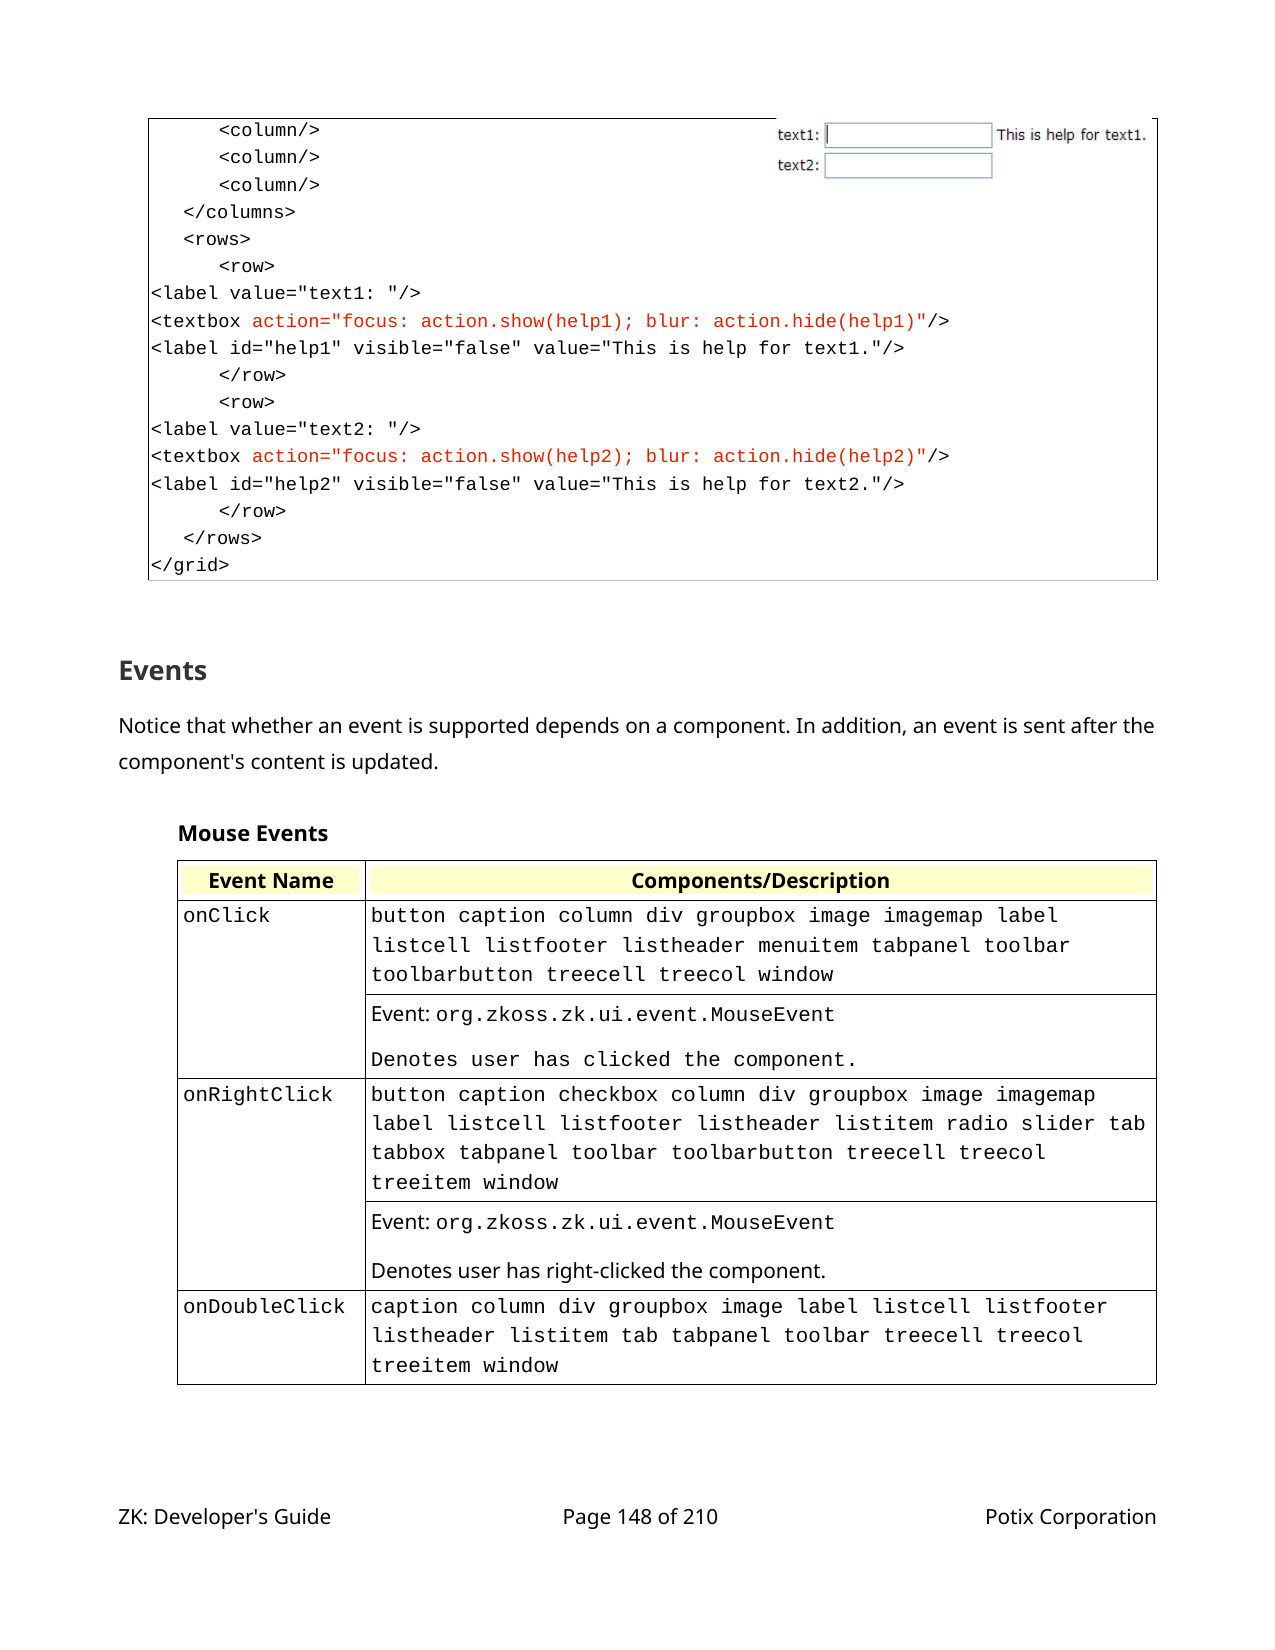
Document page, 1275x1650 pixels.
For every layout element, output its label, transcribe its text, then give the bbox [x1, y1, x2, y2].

text <textbox action="focus: action.show(help2); blur: action.hide(help2)"/> [149, 444, 1157, 469]
text </grid> [149, 553, 1157, 580]
text <column/> [149, 145, 776, 169]
text <label value="text2: "/> [149, 417, 1157, 441]
picture [776, 118, 1152, 182]
text <rows> [149, 227, 1157, 251]
text <row> [149, 254, 1157, 278]
text <textbox action="focus: action.show(help1); blur: action.hide(help1)"/> [149, 308, 1157, 333]
text </columns> [149, 200, 1157, 224]
text <label id="help1" visible="false" value="This is help for text1."/> [149, 336, 1157, 360]
text <column/> [149, 119, 776, 142]
table_cell onDoubleClick [178, 1291, 365, 1384]
table_cell Event: org.zkoss.zk.ui.event.MouseEvent Denotes user has right-clicked the component. [366, 1202, 1156, 1290]
text <row> [149, 390, 1157, 414]
subtitle Mouse Events [177, 818, 1157, 848]
text Notice that whether an event is supported depends on a component. In addition, an event is sent after the component's content is updated. [118, 712, 1157, 775]
table_header Components/Description [366, 861, 1156, 900]
subtitle Events [118, 651, 1157, 688]
table_header button caption checkbox column div groupbox image imagemap label listcell listfooter listheader listitem radio slider tab tabbox tabpanel toolbar toolbarbutton treecell treecol treeitem window [366, 1079, 1156, 1201]
table_cell onRightClick [178, 1079, 365, 1290]
text </row> [149, 363, 1157, 387]
text <label value="text1: "/> [149, 281, 1157, 306]
text </rows> [149, 526, 1157, 550]
table_cell Event: org.zkoss.zk.ui.event.MouseEvent Denotes user has clicked the component. [366, 995, 1156, 1078]
table_cell onClick [178, 901, 365, 1078]
text <label id="help2" visible="false" value="This is help for text2."/> [149, 472, 1157, 496]
table_header Event Name [178, 861, 365, 900]
text </row> [149, 499, 1157, 523]
table_header button caption column div groupbox image imagemap label listcell listfooter listheader menuitem tabpanel toolbar toolbarbutton treecell treecol window [366, 901, 1156, 994]
text <column/> [149, 172, 1157, 197]
table_header caption column div groupbox image label listcell listfooter listheader listitem tab tabpanel toolbar treecell treecol treeitem window [366, 1291, 1156, 1384]
